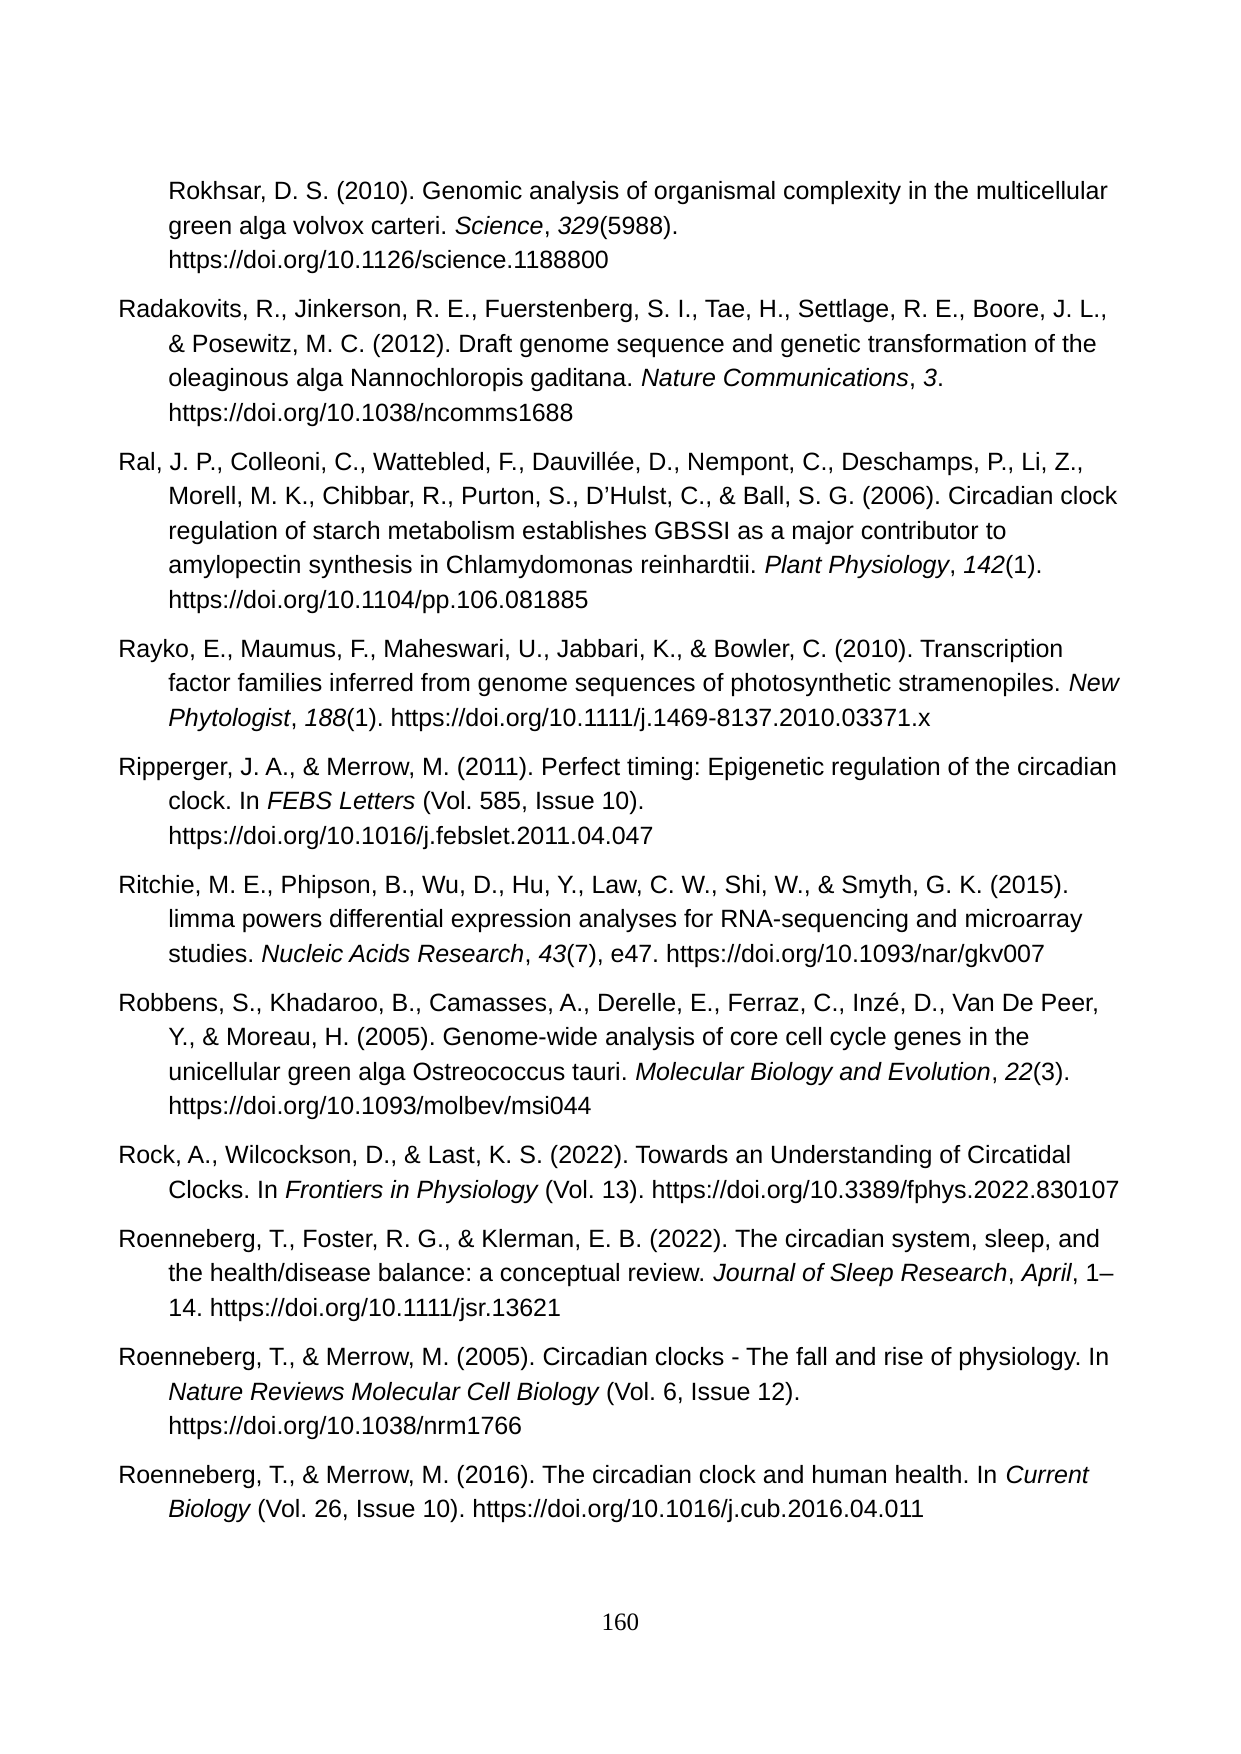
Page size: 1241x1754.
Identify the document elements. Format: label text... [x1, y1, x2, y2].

text Radakovits, R., Jinkerson, R. E., Fuerstenberg, S. I., Tae, H., Settlage, R. E., Boore, J. L., & Posewitz, M. C. (2012). Draft genome sequence and genetic transformation of the oleaginous alga Nannochloropis gaditana. Nature Communications, 3. https://doi.org/10.1038/ncomms1688 [118, 294, 1122, 427]
text Ral, J. P., Colleoni, C., Wattebled, F., Dauvillée, D., Nempont, C., Deschamps, P., Li, Z., Morell, M. K., Chibbar, R., Purton, S., D’Hulst, C., & Ball, S. G. (2006). Circadian clock regulation of starch metabolism establishes GBSSI as a major contributor to amylopectin synthesis in Chlamydomonas reinhardtii. Plant Physiology, 142(1). https://doi.org/10.1104/pp.106.081885 [118, 447, 1122, 613]
text Rokhsar, D. S. (2010). Genomic analysis of organismal complexity in the multicellular green alga volvox carteri. Science, 329(5988). https://doi.org/10.1126/science.1188800 [118, 176, 1122, 274]
text Rayko, E., Maumus, F., Maheswari, U., Jabbari, K., & Bowler, C. (2010). Transcription factor families inferred from genome sequences of photosynthetic stramenopiles. New Phytologist, 188(1). https://doi.org/10.1111/j.1469-8137.2010.03371.x [118, 634, 1122, 732]
text Robbens, S., Khadaroo, B., Camasses, A., Derelle, E., Ferraz, C., Inzé, D., Van De Peer, Y., & Moreau, H. (2005). Genome-wide analysis of core cell cycle genes in the unicellular green alga Ostreococcus tauri. Molecular Biology and Evolution, 22(3). https://doi.org/10.1093/molbev/msi044 [118, 988, 1122, 1120]
text Roenneberg, T., Foster, R. G., & Klerman, E. B. (2022). The circadian system, sleep, and the health/disease balance: a conceptual review. Journal of Sleep Research, April, 1–14. https://doi.org/10.1111/jsr.13621 [118, 1224, 1122, 1322]
text Ritchie, M. E., Phipson, B., Wu, D., Hu, Y., Law, C. W., Shi, W., & Smyth, G. K. (2015). limma powers differential expression analyses for RNA-sequencing and microarray studies. Nucleic Acids Research, 43(7), e47. https://doi.org/10.1093/nar/gkv007 [118, 870, 1122, 968]
text Roenneberg, T., & Merrow, M. (2016). The circadian clock and human health. In Current Biology (Vol. 26, Issue 10). https://doi.org/10.1016/j.cub.2016.04.011 [118, 1460, 1122, 1523]
text Ripperger, J. A., & Merrow, M. (2011). Perfect timing: Epigenetic regulation of the circadian clock. In FEBS Letters (Vol. 585, Issue 10). https://doi.org/10.1016/j.febslet.2011.04.047 [118, 752, 1122, 849]
text Roenneberg, T., & Merrow, M. (2005). Circadian clocks - The fall and rise of physiology. In Nature Reviews Molecular Cell Biology (Vol. 6, Issue 12). https://doi.org/10.1038/nrm1766 [118, 1342, 1122, 1440]
text Rock, A., Wilcockson, D., & Last, K. S. (2022). Towards an Understanding of Circatidal Clocks. In Frontiers in Physiology (Vol. 13). https://doi.org/10.3389/fphys.2022.830107 [118, 1140, 1122, 1204]
